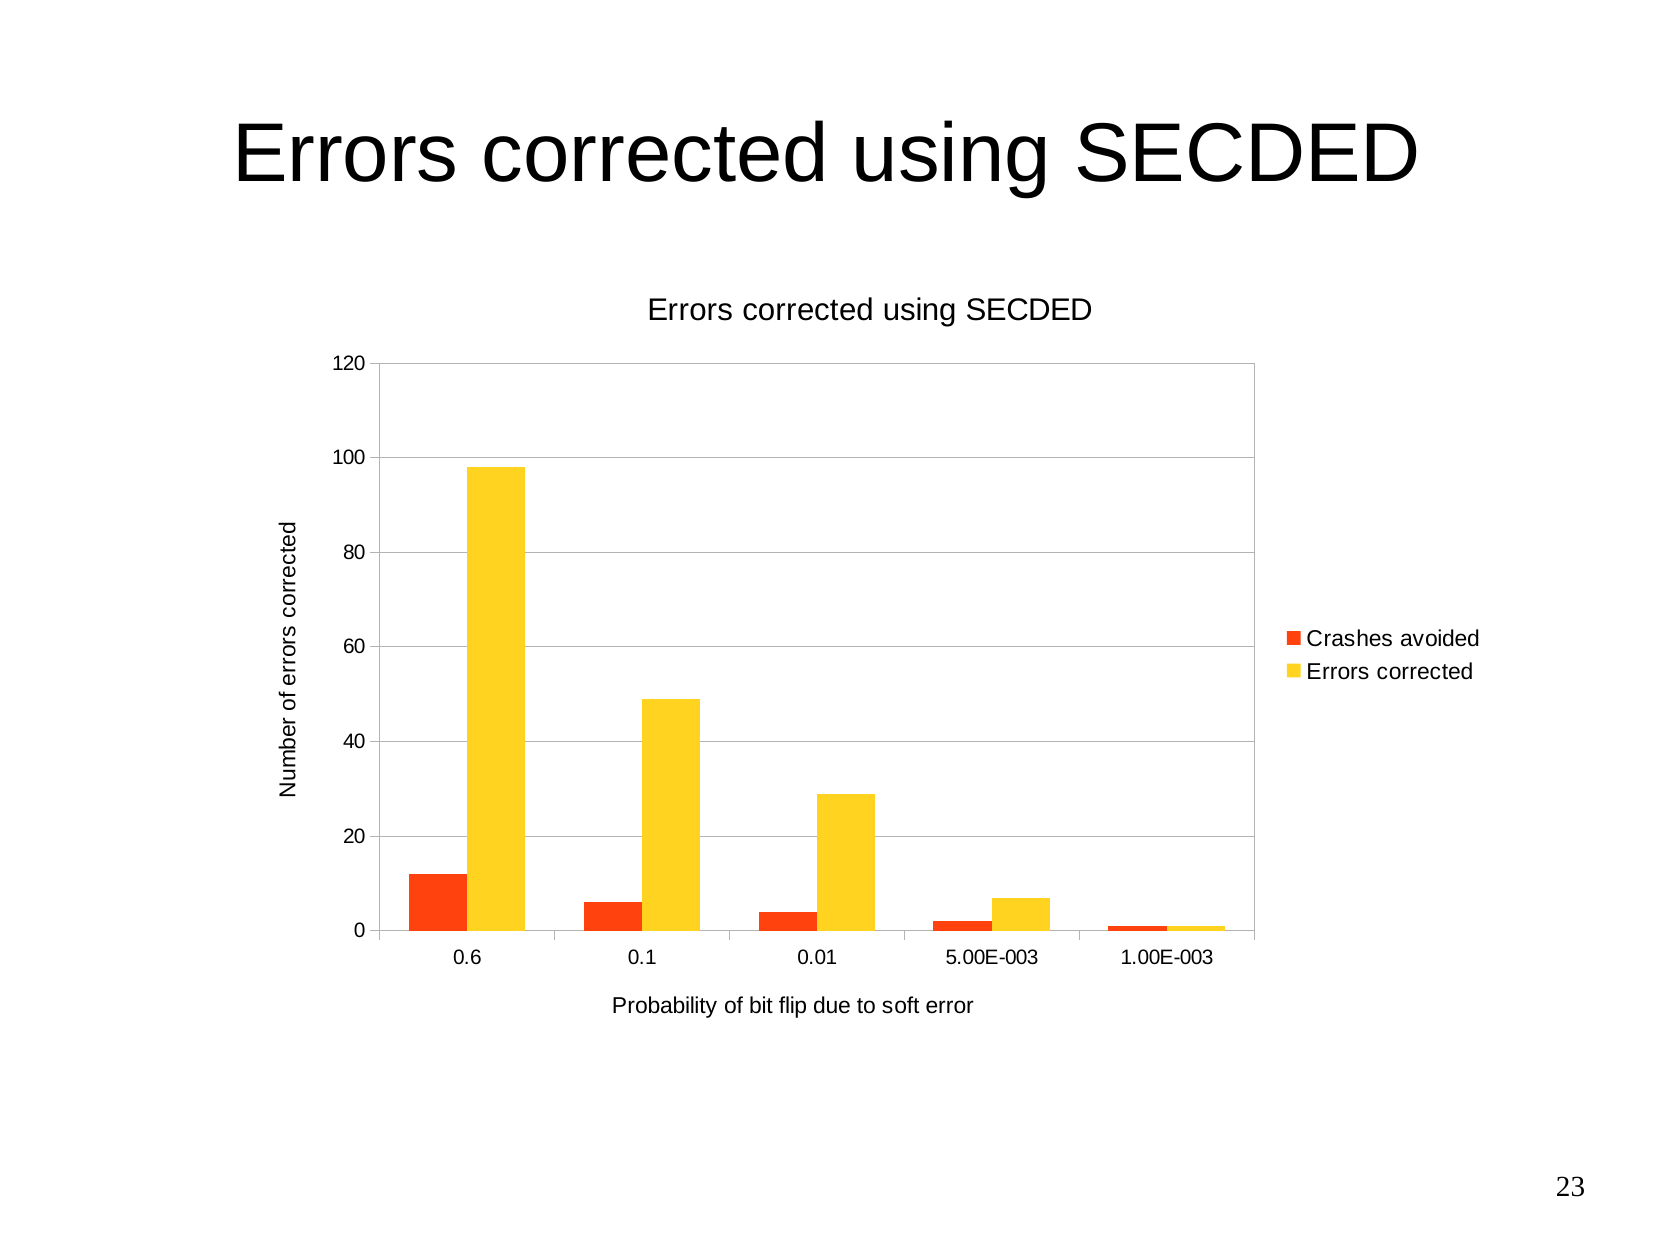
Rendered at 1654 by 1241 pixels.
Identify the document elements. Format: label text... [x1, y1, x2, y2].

title Errors corrected using SECDED [82, 49, 1571, 257]
chart [240, 258, 1501, 1051]
